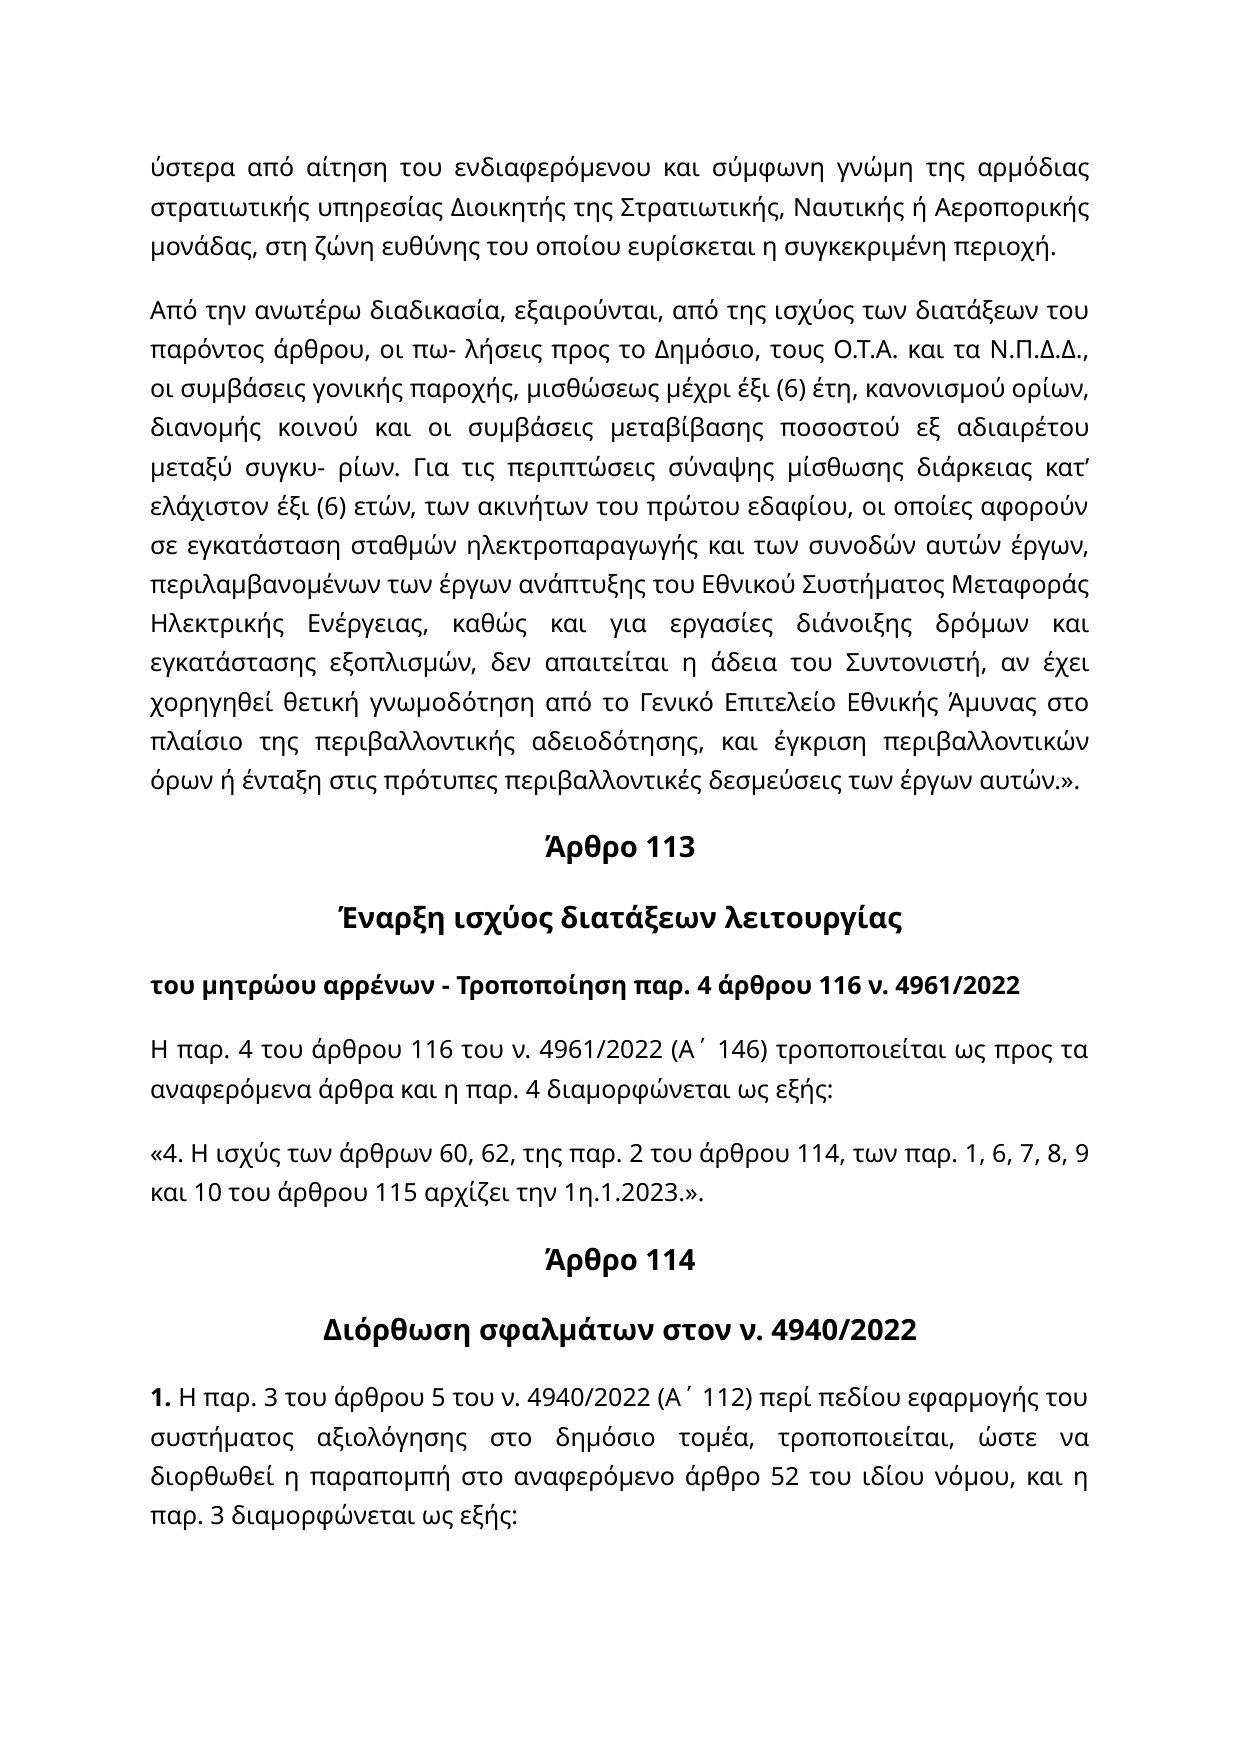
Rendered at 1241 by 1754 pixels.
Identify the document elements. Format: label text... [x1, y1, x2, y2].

subtitle Διόρθωση σφαλμάτων στον ν. 4940/2022 [150, 1309, 1090, 1349]
text 1. Η παρ. 3 του άρθρου 5 του ν. 4940/2022 (Α΄ 112) περί πεδίου εφαρμογής του συστήματος αξιολόγησης στο δημόσιο τομέα, τροποποιείται, ώστε να διορθωθεί η παραπομπή στο αναφερόμενο άρθρο 52 του ιδίου νόμου, και η παρ. 3 διαμορφώνεται ως εξής: [150, 1380, 1090, 1532]
text «4. Η ισχύς των άρθρων 60, 62, της παρ. 2 του άρθρου 114, των παρ. 1, 6, 7, 8, 9 και 10 του άρθρου 115 αρχίζει την 1η.1.2023.». [150, 1135, 1090, 1209]
text ύστερα από αίτηση του ενδιαφερόμενου και σύμφωνη γνώμη της αρμόδιας στρατιωτικής υπηρεσίας Διοικητής της Στρατιωτικής, Ναυτικής ή Αεροπορικής μονάδας, στη ζώνη ευθύνης του οποίου ευρίσκεται η συγκεκριμένη περιοχή. [150, 150, 1090, 262]
subtitle Έναρξη ισχύος διατάξεων λειτουργίας [150, 897, 1090, 937]
text Η παρ. 4 του άρθρου 116 του ν. 4961/2022 (Α΄ 146) τροποποιείται ως προς τα αναφερόμενα άρθρα και η παρ. 4 διαμορφώνεται ως εξής: [150, 1032, 1090, 1105]
subtitle Άρθρο 114 [150, 1239, 1090, 1278]
text Από την ανωτέρω διαδικασία, εξαιρούνται, από της ισχύος των διατάξεων του παρόντος άρθρου, οι πω- λήσεις προς το Δημόσιο, τους Ο.Τ.Α. και τα Ν.Π.Δ.Δ., οι συμβάσεις γονικής παροχής, μισθώσεως μέχρι έξι (6) έτη, κανονισμού ορίων, διανομής κοινού και οι συμβάσεις μεταβίβασης ποσοστού εξ αδιαιρέτου μεταξύ συγκυ- ρίων. Για τις περιπτώσεις σύναψης μίσθωσης διάρκειας κατ’ ελάχιστον έξι (6) ετών, των ακινήτων του πρώτου εδαφίου, οι οποίες αφορούν σε εγκατάσταση σταθμών ηλεκτροπαραγωγής και των συνοδών αυτών έργων, περιλαμβανομένων των έργων ανάπτυξης του Εθνικού Συστήματος Μεταφοράς Ηλεκτρικής Ενέργειας, καθώς και για εργασίες διάνοιξης δρόμων και εγκατάστασης εξοπλισμών, δεν απαιτείται η άδεια του Συντονιστή, αν έχει χορηγηθεί θετική γνωμοδότηση από το Γενικό Επιτελείο Εθνικής Άμυνας στο πλαίσιο της περιβαλλοντικής αδειοδότησης, και έγκριση περιβαλλοντικών όρων ή ένταξη στις πρότυπες περιβαλλοντικές δεσμεύσεις των έργων αυτών.». [150, 292, 1090, 797]
subtitle Άρθρο 113 [150, 827, 1090, 866]
text του μητρώου αρρένων - Τροποποίηση παρ. 4 άρθρου 116 ν. 4961/2022 [150, 968, 1090, 1002]
